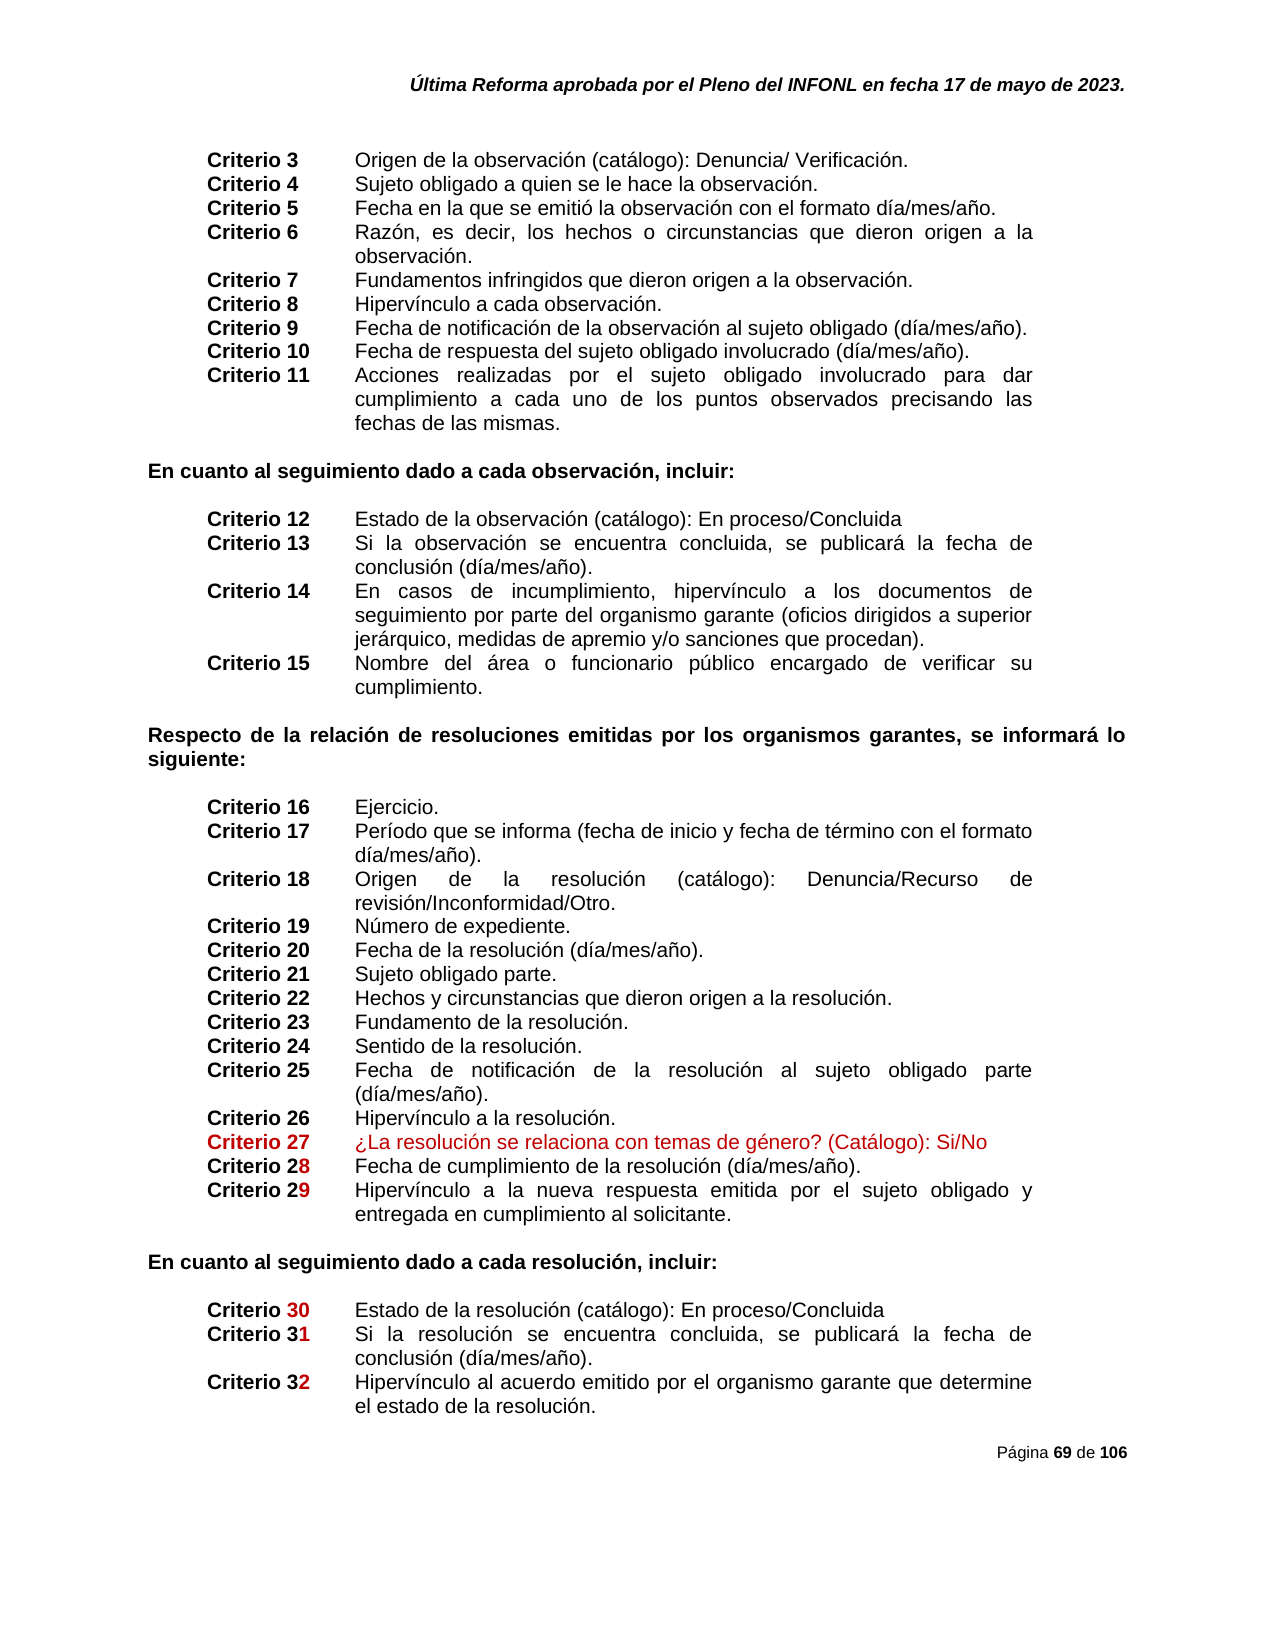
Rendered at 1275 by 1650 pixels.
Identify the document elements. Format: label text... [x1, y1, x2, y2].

text Criterio 7 Fundamentos infringidos que dieron origen a la observación. [207, 267, 1033, 291]
text Criterio 21 Sujeto obligado parte. [207, 962, 1033, 986]
text Criterio 19 Número de expediente. [207, 914, 1033, 938]
text Criterio 29 Hipervínculo a la nueva respuesta emitida por el sujeto obligado y entregada en cumplimiento al solicitante. [207, 1178, 1033, 1226]
text Criterio 24 Sentido de la resolución. [207, 1034, 1033, 1058]
text Criterio 25 Fecha de notificación de la resolución al sujeto obligado parte (día/mes/año). [207, 1058, 1033, 1106]
text Criterio 9 Fecha de notificación de la observación al sujeto obligado (día/mes/año). [207, 315, 1033, 339]
text Criterio 15 Nombre del área o funcionario público encargado de verificar su cumplimiento. [207, 651, 1033, 699]
text Criterio 14 En casos de incumplimiento, hipervínculo a los documentos de seguimiento por parte del organismo garante (oficios dirigidos a superior jerárquico, medidas de apremio y/o sanciones que procedan). [207, 579, 1033, 651]
text Criterio 10 Fecha de respuesta del sujeto obligado involucrado (día/mes/año). [207, 339, 1033, 363]
text Criterio 3 Origen de la observación (catálogo): Denuncia/ Verificación. [207, 148, 1033, 172]
text Criterio 4 Sujeto obligado a quien se le hace la observación. [207, 172, 1033, 196]
text Criterio 8 Hipervínculo a cada observación. [207, 291, 1033, 315]
text Criterio 16 Ejercicio. [207, 794, 1033, 818]
text Criterio 28 Fecha de cumplimiento de la resolución (día/mes/año). [207, 1154, 1033, 1178]
text En cuanto al seguimiento dado a cada resolución, incluir: [148, 1250, 1127, 1274]
text Criterio 23 Fundamento de la resolución. [207, 1010, 1033, 1034]
text Criterio 20 Fecha de la resolución (día/mes/año). [207, 938, 1033, 962]
text En cuanto al seguimiento dado a cada observación, incluir: [148, 459, 1127, 483]
text Criterio 27 ¿La resolución se relaciona con temas de género? (Catálogo): Si/No [207, 1130, 1033, 1154]
text Criterio 30 Estado de la resolución (catálogo): En proceso/Concluida [207, 1298, 1033, 1322]
text Criterio 6 Razón, es decir, los hechos o circunstancias que dieron origen a la observación. [207, 219, 1033, 267]
text Criterio 5 Fecha en la que se emitió la observación con el formato día/mes/año. [207, 196, 1033, 219]
text Criterio 12 Estado de la observación (catálogo): En proceso/Concluida [207, 507, 1033, 531]
text Criterio 22 Hechos y circunstancias que dieron origen a la resolución. [207, 986, 1033, 1010]
text Criterio 26 Hipervínculo a la resolución. [207, 1106, 1033, 1130]
text Criterio 13 Si la observación se encuentra concluida, se publicará la fecha de conclusión (día/mes/año). [207, 531, 1033, 579]
text Criterio 18 Origen de la resolución (catálogo): Denuncia/Recurso de revisión/Inconformidad/Otro. [207, 866, 1033, 914]
text Criterio 31 Si la resolución se encuentra concluida, se publicará la fecha de conclusión (día/mes/año). [207, 1322, 1033, 1369]
text Respecto de la relación de resoluciones emitidas por los organismos garantes, se informará lo siguiente: [148, 723, 1127, 771]
text Criterio 11 Acciones realizadas por el sujeto obligado involucrado para dar cumplimiento a cada uno de los puntos observados precisando las fechas de las mismas. [207, 363, 1033, 435]
text Criterio 17 Período que se informa (fecha de inicio y fecha de término con el formato día/mes/año). [207, 818, 1033, 866]
text Criterio 32 Hipervínculo al acuerdo emitido por el organismo garante que determine el estado de la resolución. [207, 1369, 1033, 1417]
